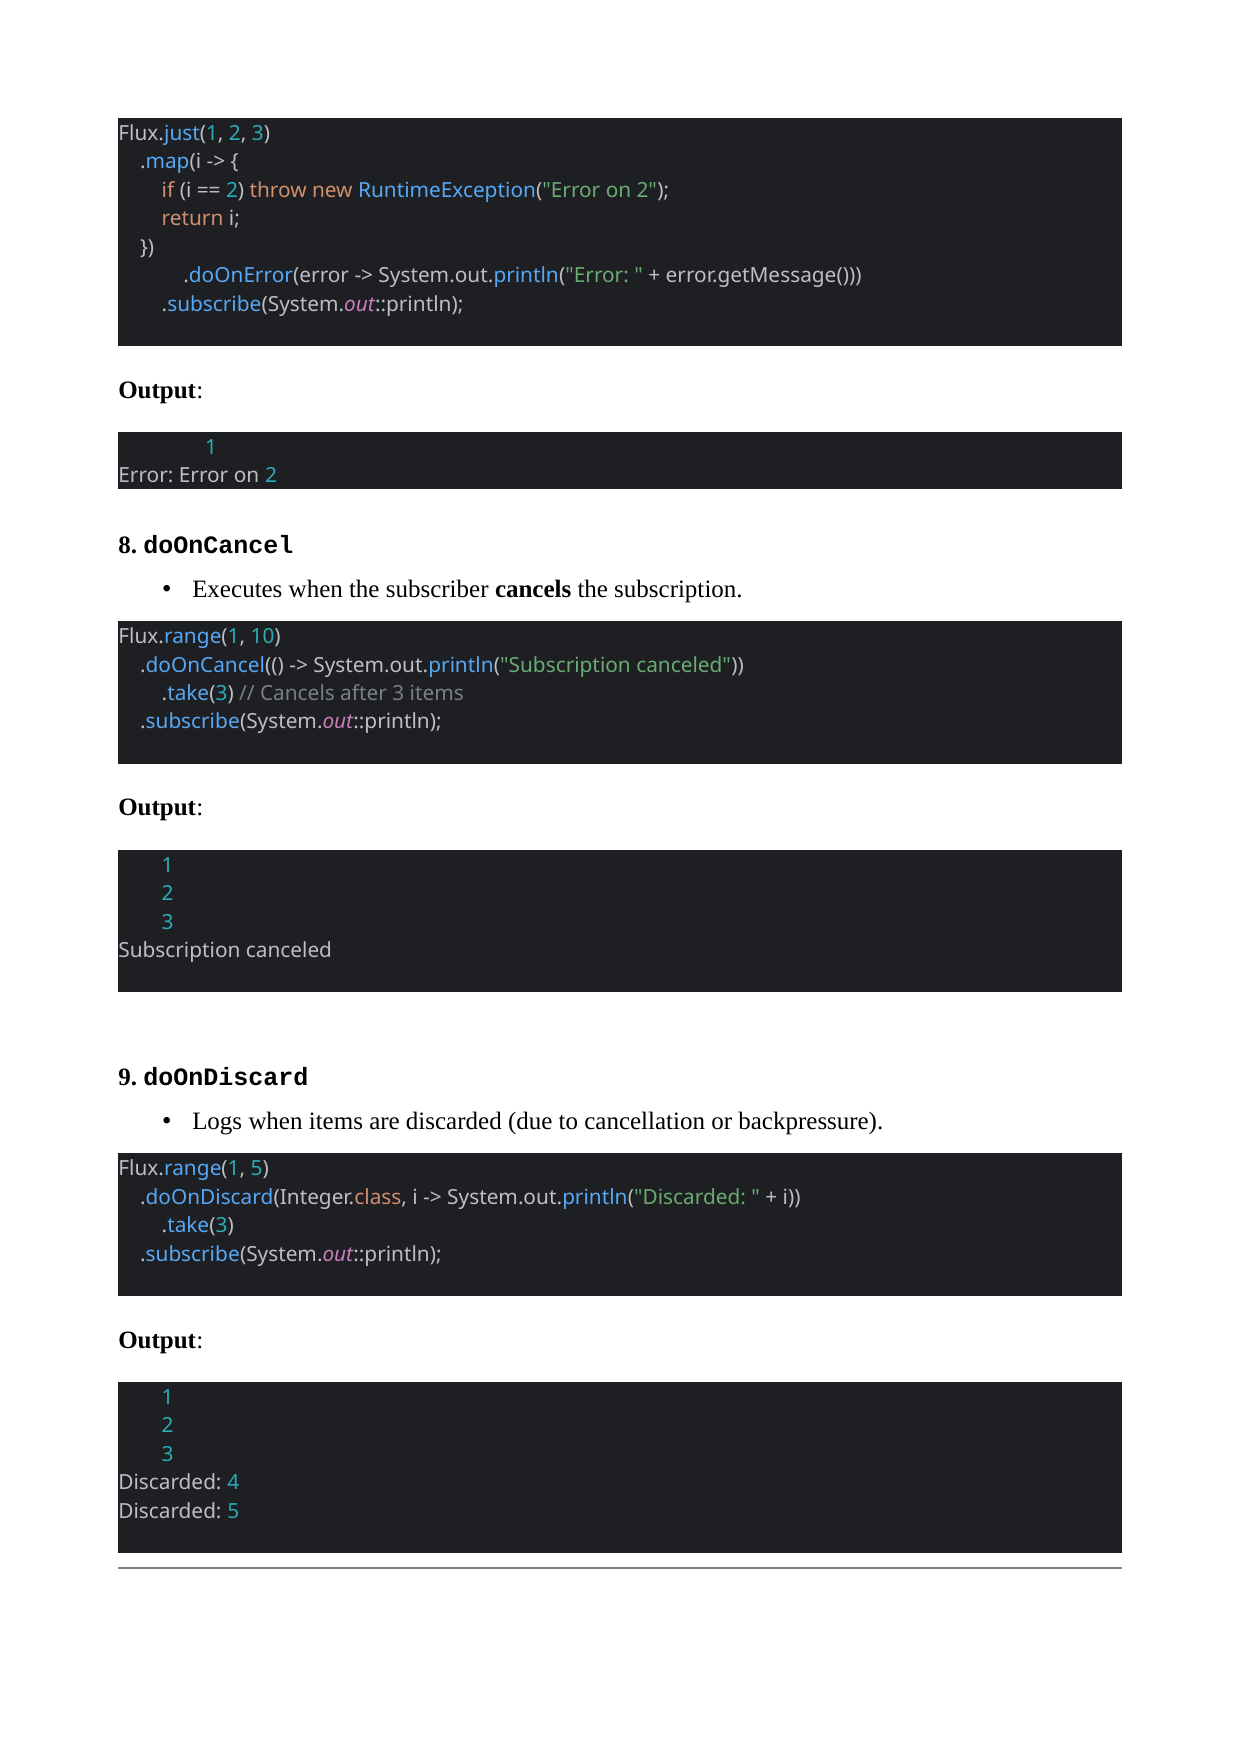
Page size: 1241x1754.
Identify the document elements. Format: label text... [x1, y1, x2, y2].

list Logs when items are discarded (due to cancellation or backpressure). [162, 1106, 1122, 1134]
text Output: [118, 1325, 1122, 1353]
subtitle 9. doOnDiscard [118, 1062, 1122, 1093]
text 1 2 3 Subscription canceled [118, 850, 1122, 992]
text 1 2 3 Discarded: 4 Discarded: 5 [118, 1382, 1122, 1553]
text Output: [118, 375, 1122, 403]
text Flux.just(1, 2, 3) .map(i -> { if (i == 2) throw new RuntimeException("Error on 2"); return i; }) .doOnError(error -> System.out.println("Error: " + error.getMessage())) .subscribe(System.out::println); [118, 118, 1122, 346]
text Output: [118, 792, 1122, 821]
list Executes when the subscriber cancels the subscription. [162, 574, 1122, 602]
text Flux.range(1, 10) .doOnCancel(() -> System.out.println("Subscription canceled")) .take(3) // Cancels after 3 items .subscribe(System.out::println); [118, 621, 1122, 764]
text 1 Error: Error on 2 [118, 432, 1122, 489]
text Flux.range(1, 5) .doOnDiscard(Integer.class, i -> System.out.println("Discarded: " + i)) .take(3) .subscribe(System.out::println); [118, 1153, 1122, 1296]
subtitle 8. doOnCancel [118, 530, 1122, 561]
